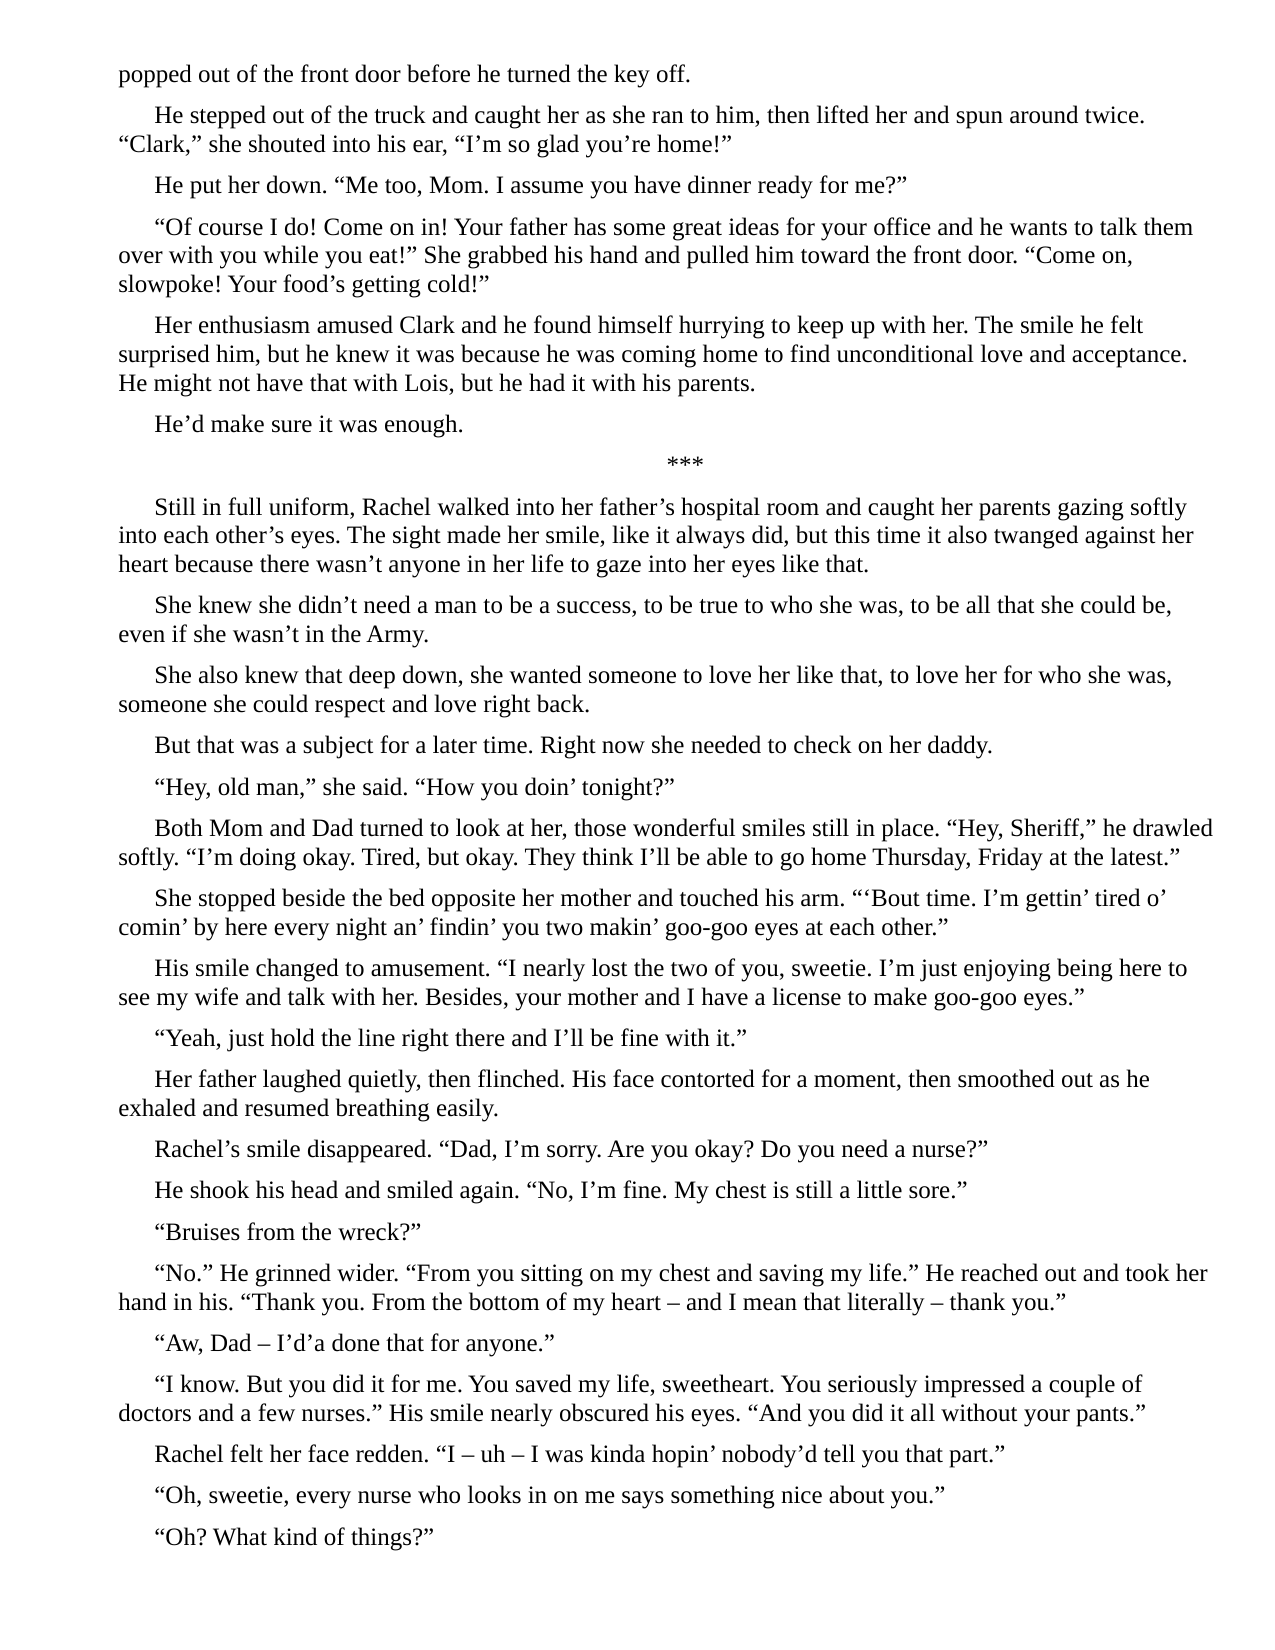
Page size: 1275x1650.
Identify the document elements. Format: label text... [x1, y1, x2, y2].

text He stepped out of the truck and caught her as she ran to him, then lifted her and spun around twice. “Clark,” she shouted into his ear, “I’m so glad you’re home!” [118, 100, 1216, 158]
text “No.” He grinned wider. “From you sitting on my chest and saving my life.” He reached out and took her hand in his. “Thank you. From the bottom of my heart – and I mean that literally – thank you.” [118, 1258, 1216, 1315]
text His smile changed to amusement. “I nearly lost the two of you, sweetie. I’m just enjoying being here to see my wife and talk with her. Besides, your mother and I have a license to make goo-goo eyes.” [118, 953, 1216, 1010]
text “I know. But you did it for me. You saved my life, sweetheart. You seriously impressed a couple of doctors and a few nurses.” His smile nearly obscured his eyes. “And you did it all without your pants.” [118, 1369, 1216, 1427]
text He put her down. “Me too, Mom. I assume you have dinner ready for me?” [118, 170, 1216, 199]
text But that was a subject for a later time. Right now she needed to check on her daddy. [118, 730, 1216, 759]
text “Hey, old man,” she said. “How you doin’ tonight?” [118, 772, 1216, 800]
text “Aw, Dad – I’d’a done that for anyone.” [118, 1328, 1216, 1357]
text Rachel felt her face redden. “I – uh – I was kinda hopin’ nobody’d tell you that part.” [118, 1439, 1216, 1468]
text “Oh, sweetie, every nurse who looks in on me says something nice about you.” [118, 1480, 1216, 1509]
text He’d make sure it was enough. [118, 409, 1216, 438]
text “Yeah, just hold the line right there and I’ll be fine with it.” [118, 1023, 1216, 1052]
text Both Mom and Dad turned to look at her, those wonderful smiles still in place. “Hey, Sheriff,” he drawled softly. “I’m doing okay. Tired, but okay. They think I’ll be able to go home Thursday, Friday at the latest.” [118, 813, 1216, 870]
text “Oh? What kind of things?” [118, 1522, 1216, 1550]
text She stopped beside the bed opposite her mother and touched his arm. “‘Bout time. I’m gettin’ tired o’ comin’ by here every night an’ findin’ you two makin’ goo-goo eyes at each other.” [118, 883, 1216, 940]
text She also knew that deep down, she wanted someone to love her like that, to love her for who she was, someone she could respect and love right back. [118, 660, 1216, 718]
text Her father laughed quietly, then flinched. His face contorted for a moment, then smoothed out as he exhaled and resumed breathing easily. [118, 1064, 1216, 1122]
text *** [118, 450, 1216, 479]
text Her enthusiasm amused Clark and he found himself hurrying to keep up with her. The smile he felt surprised him, but he knew it was because he was coming home to find unconditional love and acceptance. He might not have that with Lois, but he had it with his parents. [118, 310, 1216, 397]
text “Bruises from the wreck?” [118, 1217, 1216, 1245]
text Rachel’s smile disappeared. “Dad, I’m sorry. Are you okay? Do you need a nurse?” [118, 1134, 1216, 1163]
text He shook his head and smiled again. “No, I’m fine. My chest is still a little sore.” [118, 1175, 1216, 1204]
text She knew she didn’t need a man to be a success, to be true to who she was, to be all that she could be, even if she wasn’t in the Army. [118, 590, 1216, 648]
text popped out of the front door before he turned the key off. [118, 59, 1216, 88]
text Still in full uniform, Rachel walked into her father’s hospital room and caught her parents gazing softly into each other’s eyes. The sight made her smile, like it always did, but this time it also twanged against her heart because there wasn’t anyone in her life to gaze into her eyes like that. [118, 492, 1216, 578]
text “Of course I do! Come on in! Your father has some great ideas for your office and he wants to talk them over with you while you eat!” She grabbed his hand and pulled him toward the front door. “Come on, slowpoke! Your food’s getting cold!” [118, 212, 1216, 298]
